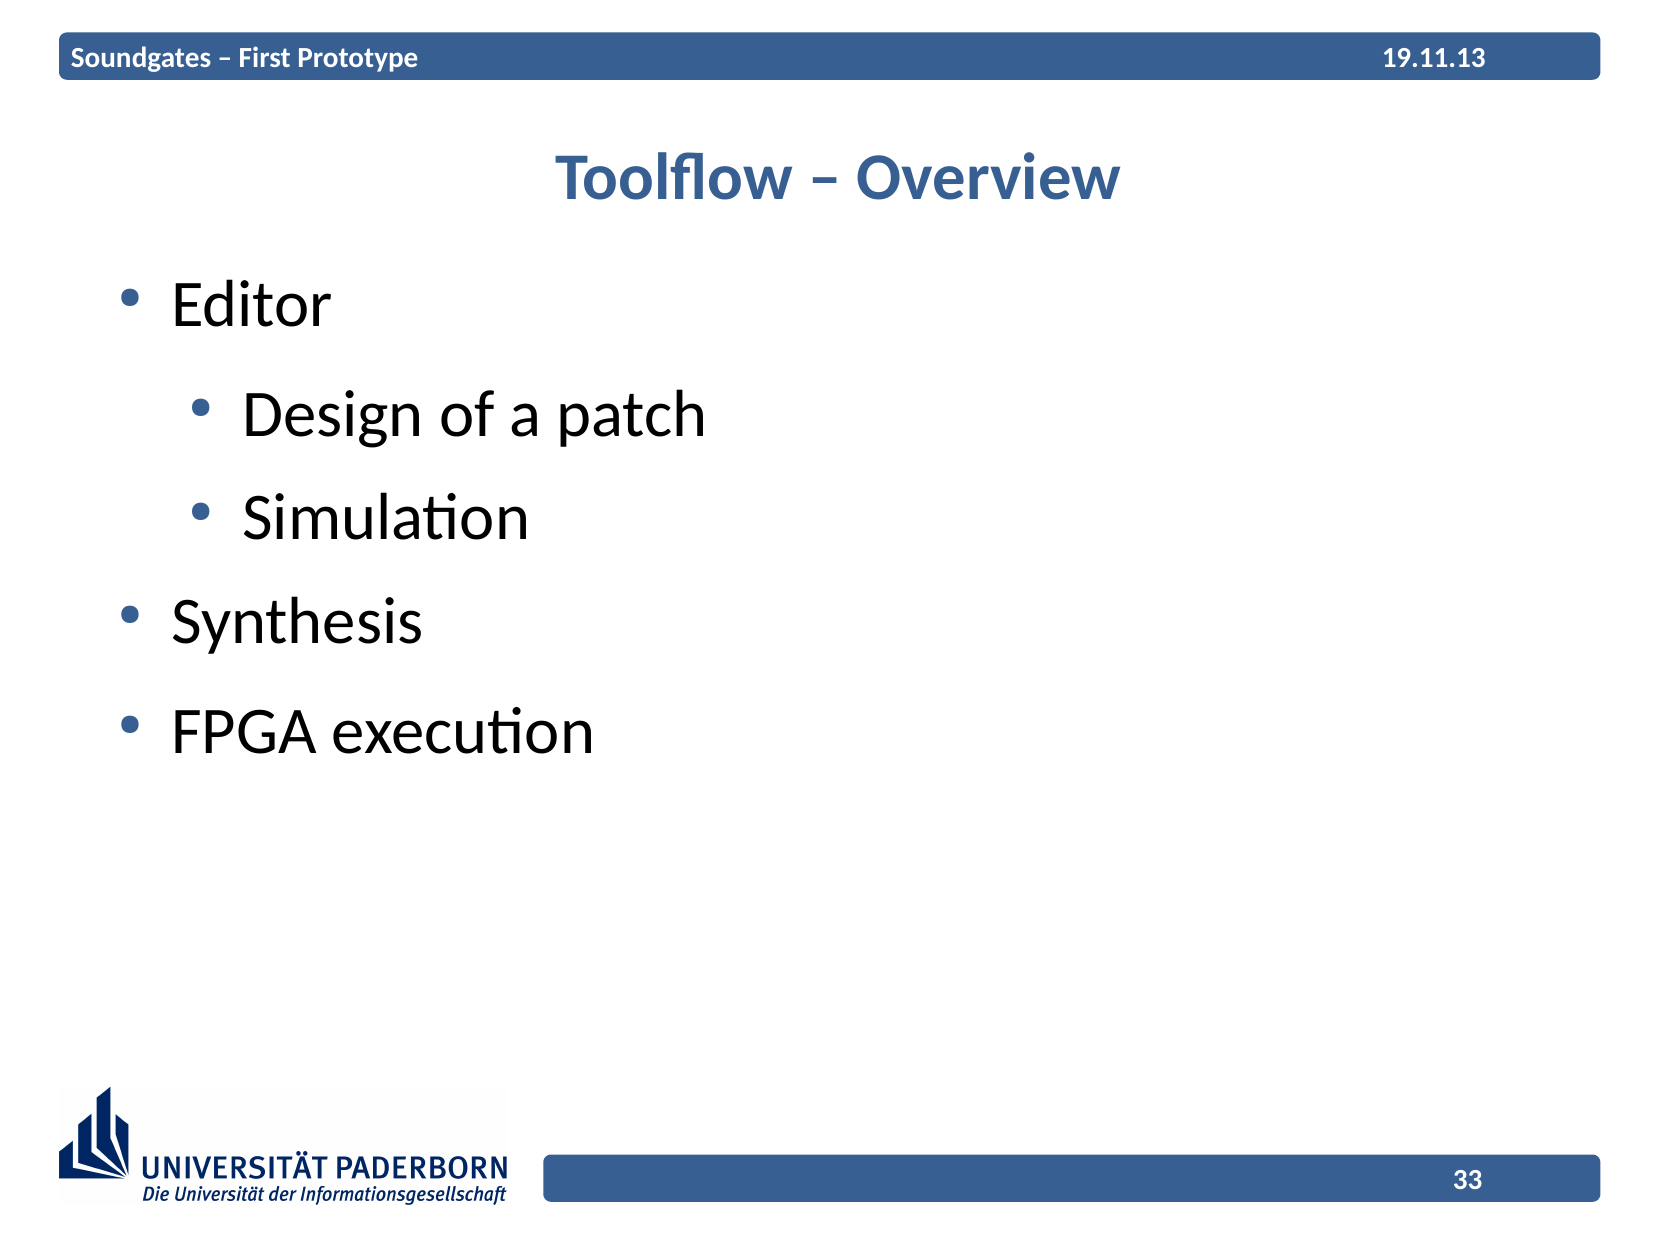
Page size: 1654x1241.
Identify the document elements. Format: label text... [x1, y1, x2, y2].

list Editor Design of a patch Simulation Synthesis FPGA execution [82, 259, 1595, 1058]
text_box 19.11.13 [1381, 32, 1583, 80]
text_box [1452, 1154, 1583, 1202]
text_box Soundgates – First Prototype [70, 32, 1359, 80]
picture [59, 1086, 507, 1205]
title Toolflow – Overview [82, 121, 1595, 225]
